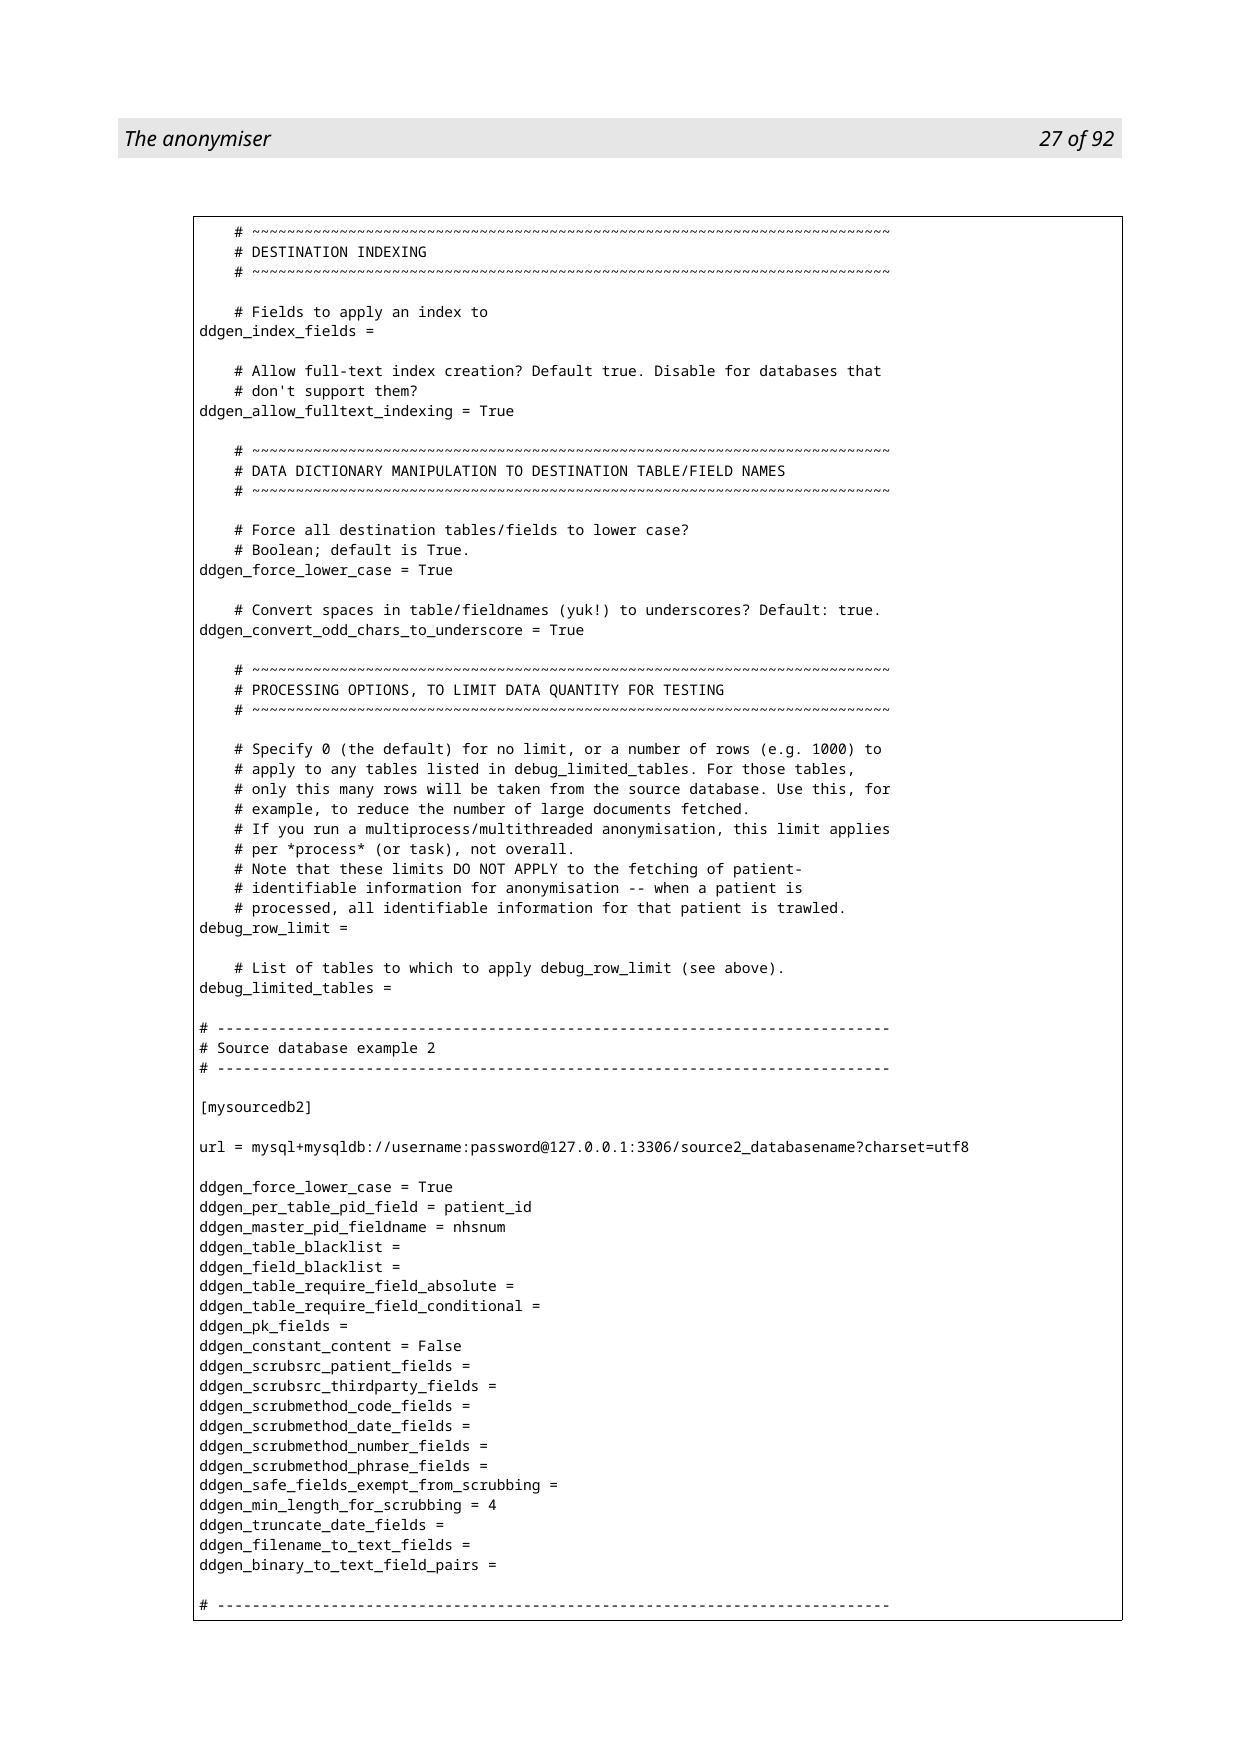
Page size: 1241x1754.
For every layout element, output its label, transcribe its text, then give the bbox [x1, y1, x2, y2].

table_header # ~~~~~~~~~~~~~~~~~~~~~~~~~~~~~~~~~~~~~~~~~~~~~~~~~~~~~~~~~~~~~~~~~~~~~~~~~ # DESTINATION INDEXING # ~~~~~~~~~~~~~~~~~~~~~~~~~~~~~~~~~~~~~~~~~~~~~~~~~~~~~~~~~~~~~~~~~~~~~~~~~ # Fields to apply an index to ddgen_index_fields = # Allow full-text index creation? Default true. Disable for databases that # don't support them? ddgen_allow_fulltext_indexing = True # ~~~~~~~~~~~~~~~~~~~~~~~~~~~~~~~~~~~~~~~~~~~~~~~~~~~~~~~~~~~~~~~~~~~~~~~~~ # DATA DICTIONARY MANIPULATION TO DESTINATION TABLE/FIELD NAMES # ~~~~~~~~~~~~~~~~~~~~~~~~~~~~~~~~~~~~~~~~~~~~~~~~~~~~~~~~~~~~~~~~~~~~~~~~~ # Force all destination tables/fields to lower case? # Boolean; default is True. ddgen_force_lower_case = True # Convert spaces in table/fieldnames (yuk!) to underscores? Default: true. ddgen_convert_odd_chars_to_underscore = True # ~~~~~~~~~~~~~~~~~~~~~~~~~~~~~~~~~~~~~~~~~~~~~~~~~~~~~~~~~~~~~~~~~~~~~~~~~ # PROCESSING OPTIONS, TO LIMIT DATA QUANTITY FOR TESTING # ~~~~~~~~~~~~~~~~~~~~~~~~~~~~~~~~~~~~~~~~~~~~~~~~~~~~~~~~~~~~~~~~~~~~~~~~~ # Specify 0 (the default) for no limit, or a number of rows (e.g. 1000) to # apply to any tables listed in debug_limited_tables. For those tables, # only this many rows will be taken from the source database. Use this, for # example, to reduce the number of large documents fetched. # If you run a multiprocess/multithreaded anonymisation, this limit applies # per *process* (or task), not overall. # Note that these limits DO NOT APPLY to the fetching of patient- # identifiable information for anonymisation -- when a patient is # processed, all identifiable information for that patient is trawled. debug_row_limit = # List of tables to which to apply debug_row_limit (see above). debug_limited_tables = # ----------------------------------------------------------------------------- # Source database example 2 # ----------------------------------------------------------------------------- [mysourcedb2] url = mysql+mysqldb://username:password@127.0.0.1:3306/source2_databasename?charset=utf8 ddgen_force_lower_case = True ddgen_per_table_pid_field = patient_id ddgen_master_pid_fieldname = nhsnum ddgen_table_blacklist = ddgen_field_blacklist = ddgen_table_require_field_absolute = ddgen_table_require_field_conditional = ddgen_pk_fields = ddgen_constant_content = False ddgen_scrubsrc_patient_fields = ddgen_scrubsrc_thirdparty_fields = ddgen_scrubmethod_code_fields = ddgen_scrubmethod_date_fields = ddgen_scrubmethod_number_fields = ddgen_scrubmethod_phrase_fields = ddgen_safe_fields_exempt_from_scrubbing = ddgen_min_length_for_scrubbing = 4 ddgen_truncate_date_fields = ddgen_filename_to_text_fields = ddgen_binary_to_text_field_pairs = # [194, 217, 1122, 1620]
